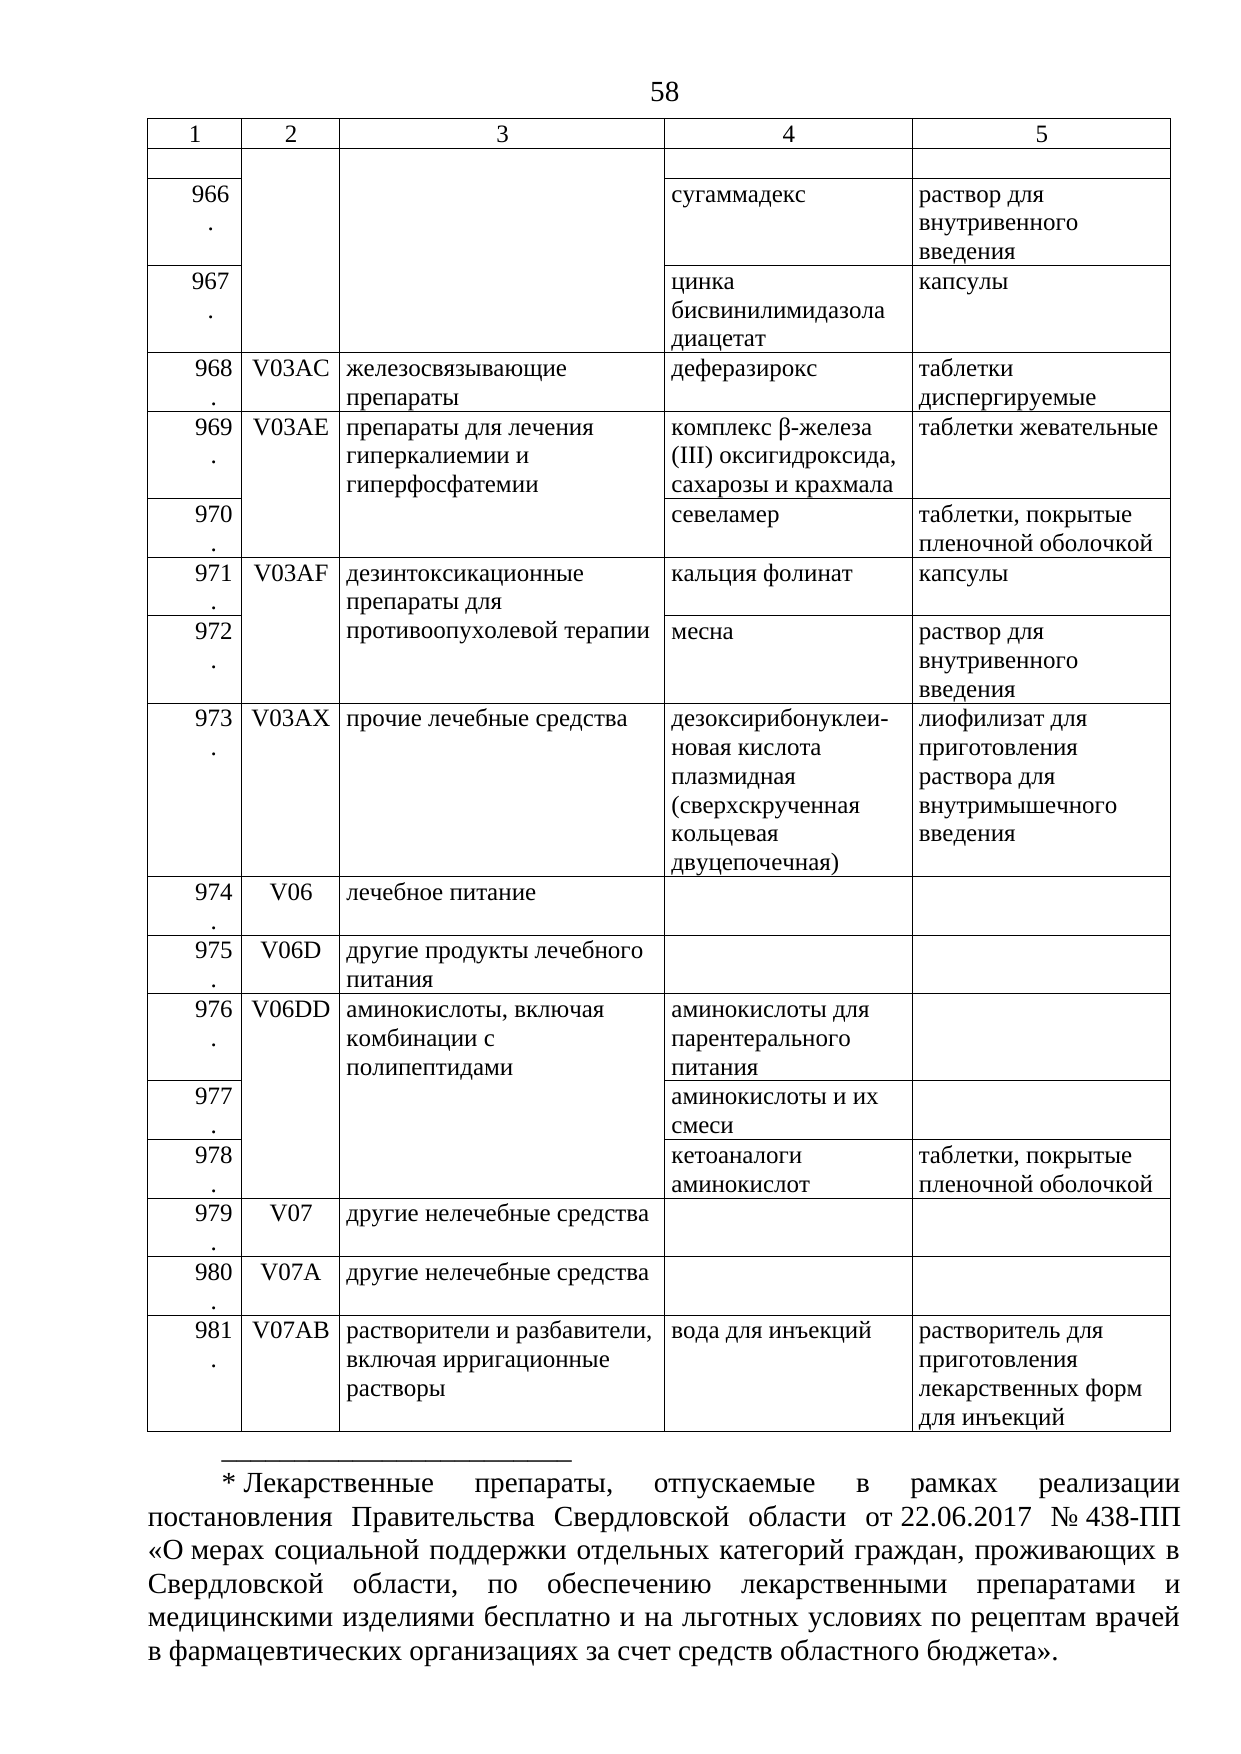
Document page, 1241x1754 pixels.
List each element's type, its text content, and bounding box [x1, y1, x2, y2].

table_cell [913, 1257, 1170, 1314]
table_cell железосвязывающие препараты [340, 353, 664, 411]
table_cell [148, 1257, 241, 1314]
table_cell [242, 265, 339, 352]
table_cell сугаммадекс [665, 179, 912, 265]
table_cell другие нелечебные средства [340, 1199, 664, 1256]
table_cell капсулы [913, 266, 1170, 352]
table_cell [913, 936, 1170, 993]
table_cell [148, 1199, 241, 1256]
table_cell лиофилизат для приготовления раствора для внутримышечного введения [913, 704, 1170, 876]
table_cell [148, 616, 241, 702]
table_cell таблетки, покрытые пленочной оболочкой [913, 499, 1170, 557]
table_cell [913, 877, 1170, 934]
table_cell [148, 1316, 241, 1431]
table_cell аминокислоты, включая комбинации с полипептидами [340, 994, 664, 1197]
table_cell V06DD [242, 994, 339, 1197]
table_cell V06D [242, 936, 339, 993]
table_cell раствор для внутривенного введения [913, 616, 1170, 702]
table_cell таблетки жевательные [913, 412, 1170, 498]
table_cell [242, 149, 339, 178]
table_header 4 [665, 119, 912, 148]
table_cell [148, 558, 241, 615]
table_cell V07A [242, 1257, 339, 1314]
table_cell [148, 1081, 241, 1139]
table_cell [665, 877, 912, 934]
table_cell растворитель для приготовления лекарственных форм для инъекций [913, 1316, 1170, 1431]
table_cell раствор для внутривенного введения [913, 179, 1170, 265]
table_cell [148, 877, 241, 934]
table_cell вода для инъекций [665, 1316, 912, 1431]
table_cell V03AF [242, 558, 339, 702]
table_cell [340, 178, 664, 265]
table_cell капсулы [913, 558, 1170, 615]
text * Лекарственные препараты, отпускаемые в рамках реализации постановления Правительства Свердловской области от 22.06.2017 № 438-ПП «О мерах социальной поддержки отдельных категорий граждан, проживающих в Свердловской области, по обеспечению лекарственными препаратами и медицинскими изделиями бесплатно и на льготных условиях по рецептам врачей в фармацевтических организациях за счет средств областного бюджета». [148, 1465, 1181, 1666]
table_cell кальция фолинат [665, 558, 912, 615]
table_cell [913, 1199, 1170, 1256]
table_cell [148, 266, 241, 352]
table_header 3 [340, 119, 664, 148]
table_cell [340, 265, 664, 352]
table_cell деферазирокс [665, 353, 912, 411]
table_cell месна [665, 616, 912, 702]
table_cell [913, 149, 1170, 178]
table_cell комплекс β-железа (III) оксигидроксида, сахарозы и крахмала [665, 412, 912, 498]
table_cell [148, 149, 241, 178]
table_cell таблетки диспергируемые [913, 353, 1170, 411]
table_cell V07AB [242, 1316, 339, 1431]
table_cell [665, 1199, 912, 1256]
table_cell растворители и разбавители, включая ирригационные растворы [340, 1316, 664, 1431]
table_cell [242, 178, 339, 265]
table_cell таблетки, покрытые пленочной оболочкой [913, 1140, 1170, 1197]
table_cell [340, 149, 664, 178]
table_cell лечебное питание [340, 877, 664, 934]
table_cell V03AE [242, 412, 339, 557]
table_cell V03АХ [242, 704, 339, 876]
table_cell севеламер [665, 499, 912, 557]
table_cell [148, 994, 241, 1080]
table_cell аминокислоты для парентерального питания [665, 994, 912, 1080]
text ________________________ [148, 1432, 1181, 1465]
table_cell препараты для лечения гиперкалиемии и гиперфосфатемии [340, 412, 664, 557]
table_cell V07 [242, 1199, 339, 1256]
table_cell [665, 149, 912, 178]
table_cell [148, 704, 241, 876]
table_cell другие продукты лечебного питания [340, 936, 664, 993]
table_cell [148, 1140, 241, 1197]
table_cell [148, 499, 241, 557]
table_cell другие нелечебные средства [340, 1257, 664, 1314]
table_cell V03AC [242, 353, 339, 411]
table_header 5 [913, 119, 1170, 148]
table_header 2 [242, 119, 339, 148]
table_cell [148, 412, 241, 498]
table_cell дезинтоксикационные препараты для противоопухолевой терапии [340, 558, 664, 702]
table_cell [148, 936, 241, 993]
table_cell V06 [242, 877, 339, 934]
table_cell [148, 179, 241, 265]
table_cell [665, 1257, 912, 1314]
table_cell дезоксирибонуклеи­новая кислота плазмидная (сверхскрученная кольцевая двуцепочечная) [665, 704, 912, 876]
table_cell цинка бисвинилимидазола диацетат [665, 266, 912, 352]
table_cell [148, 353, 241, 411]
table_header 1 [148, 119, 241, 148]
table_cell [913, 1081, 1170, 1139]
table_cell аминокислоты и их смеси [665, 1081, 912, 1139]
table_cell кетоаналоги аминокислот [665, 1140, 912, 1197]
table_cell прочие лечебные средства [340, 704, 664, 876]
table_cell [913, 994, 1170, 1080]
table_cell [665, 936, 912, 993]
